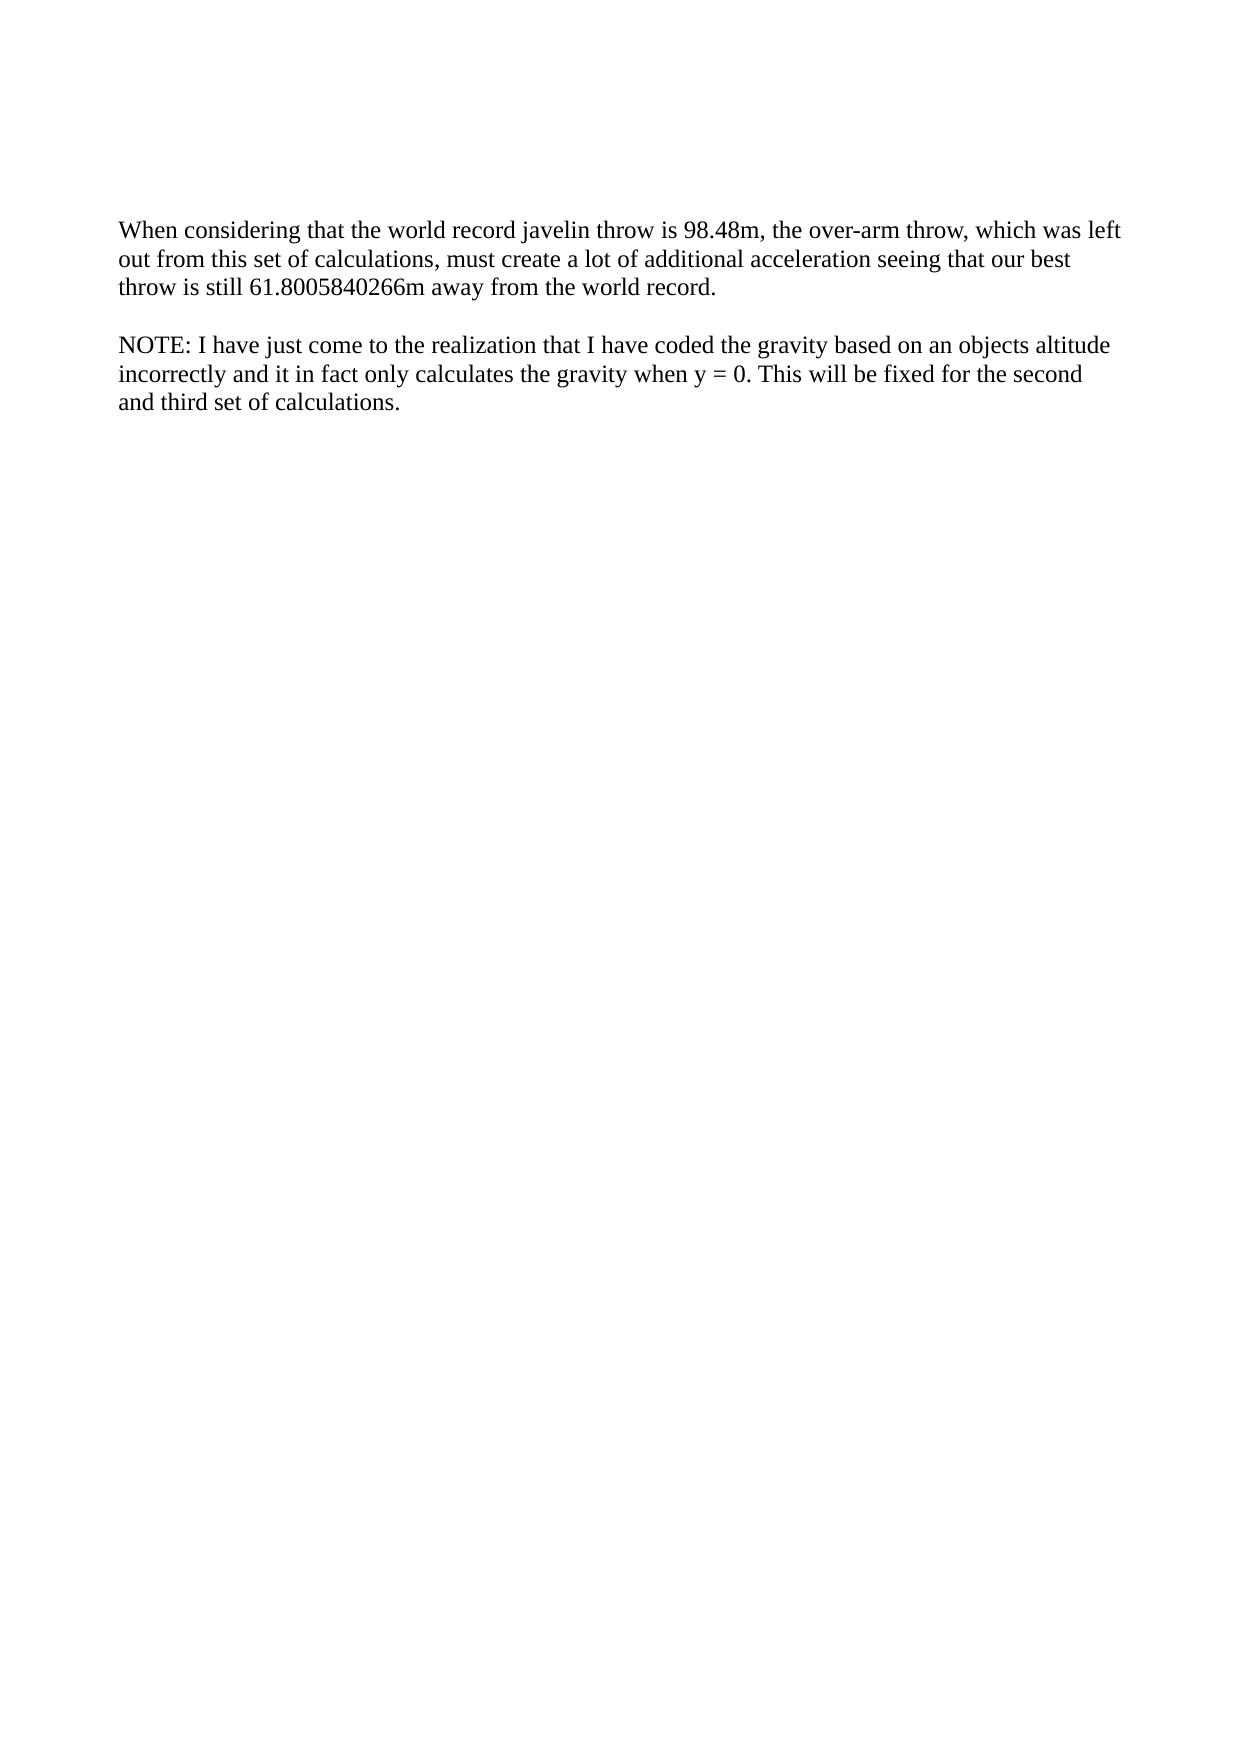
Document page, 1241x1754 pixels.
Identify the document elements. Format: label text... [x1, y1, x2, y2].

text When considering that the world record javelin throw is 98.48m, the over-arm throw, which was left out from this set of calculations, must create a lot of additional acceleration seeing that our best throw is still 61.8005840266m away from the world record. [118, 215, 1122, 301]
text NOTE: I have just come to the realization that I have coded the gravity based on an objects altitude incorrectly and it in fact only calculates the gravity when y = 0. This will be fixed for the second and third set of calculations. [118, 330, 1122, 416]
